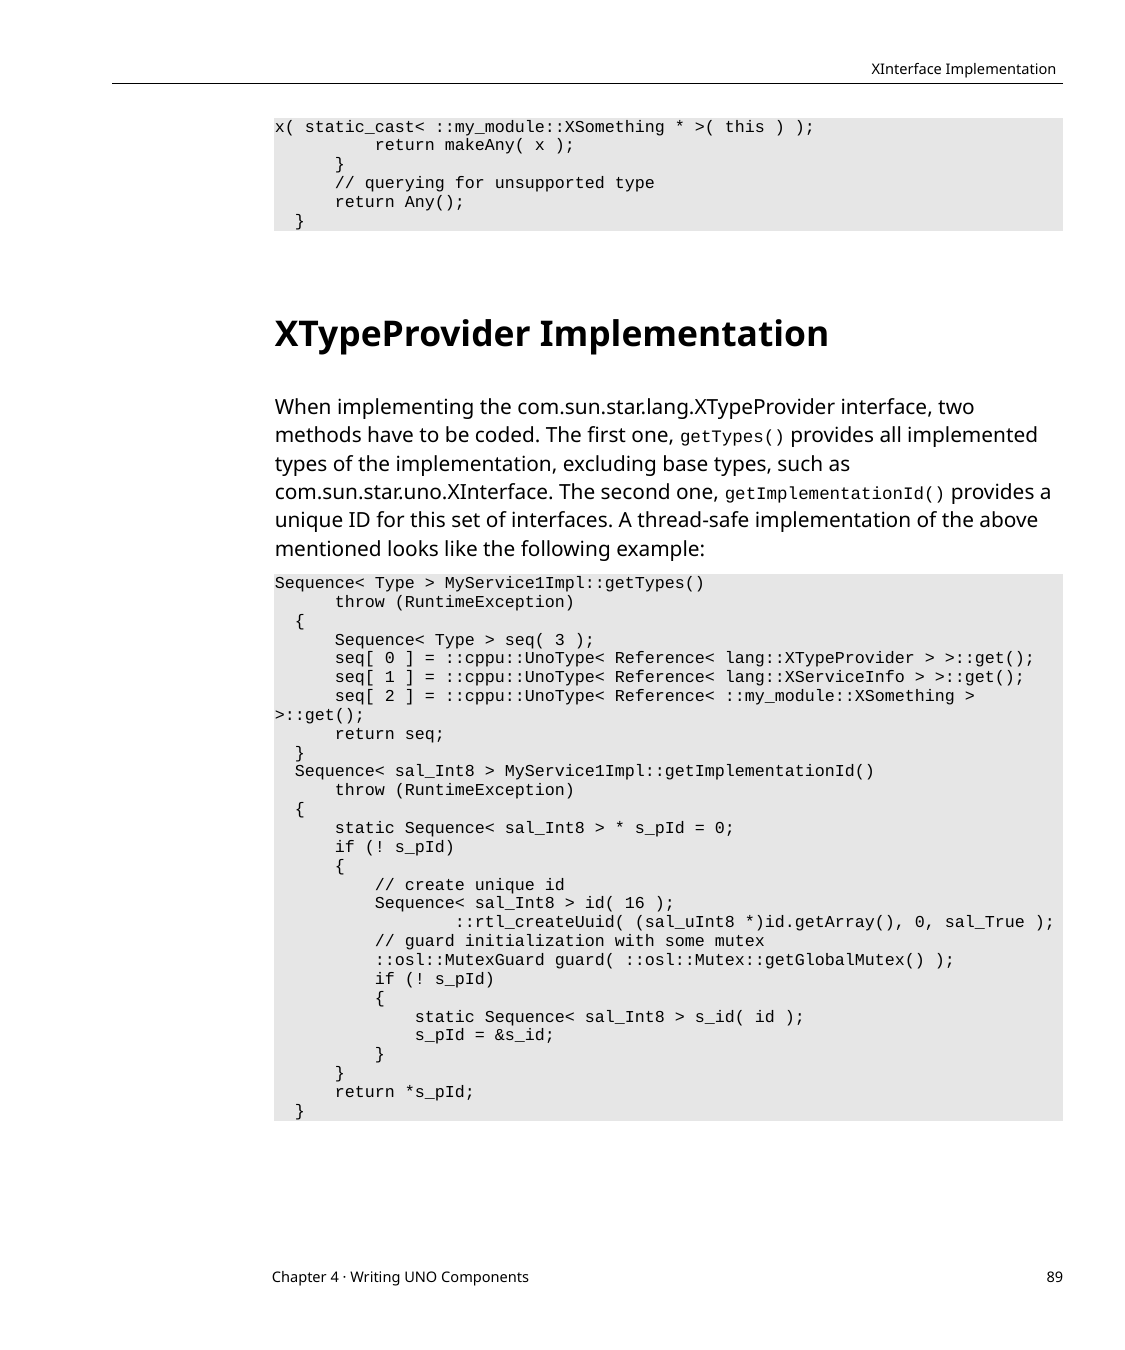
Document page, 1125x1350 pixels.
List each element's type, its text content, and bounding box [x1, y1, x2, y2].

subtitle XTypeProvider Implementation [274, 308, 1063, 356]
text When implementing the com.sun.star.lang.XTypeProvider interface, two methods have to be coded. The first one, getTypes() provides all implemented types of the implementation, excluding base types, such as com.sun.star.uno.XInterface. The second one, getImplementationId() provides a unique ID for this set of interfaces. A thread-safe implementation of the above mentioned looks like the following example: [274, 392, 1063, 562]
text x( static_cast< ::my_module::XSomething * >( this ) ); return makeAny( x ); } // querying for unsupported type return Any(); } [274, 118, 1063, 231]
text Sequence< Type > MyService1Impl::getTypes() throw (RuntimeException) { Sequence< Type > seq( 3 ); seq[ 0 ] = ::cppu::UnoType< Reference< lang::XTypeProvider > >::get(); seq[ 1 ] = ::cppu::UnoType< Reference< lang::XServiceInfo > >::get(); seq[ 2 ] = ::cppu::UnoType< Reference< ::my_module::XSomething > >::get(); return seq; } Sequence< sal_Int8 > MyService1Impl::getImplementationId() throw (RuntimeException) { static Sequence< sal_Int8 > * s_pId = 0; if (! s_pId) { // create unique id Sequence< sal_Int8 > id( 16 ); ::rtl_createUuid( (sal_uInt8 *)id.getArray(), 0, sal_True ); // guard initialization with some mutex ::osl::MutexGuard guard( ::osl::Mutex::getGlobalMutex() ); if (! s_pId) { static Sequence< sal_Int8 > s_id( id ); s_pId = &s_id; } } return *s_pId; } [274, 574, 1063, 1121]
